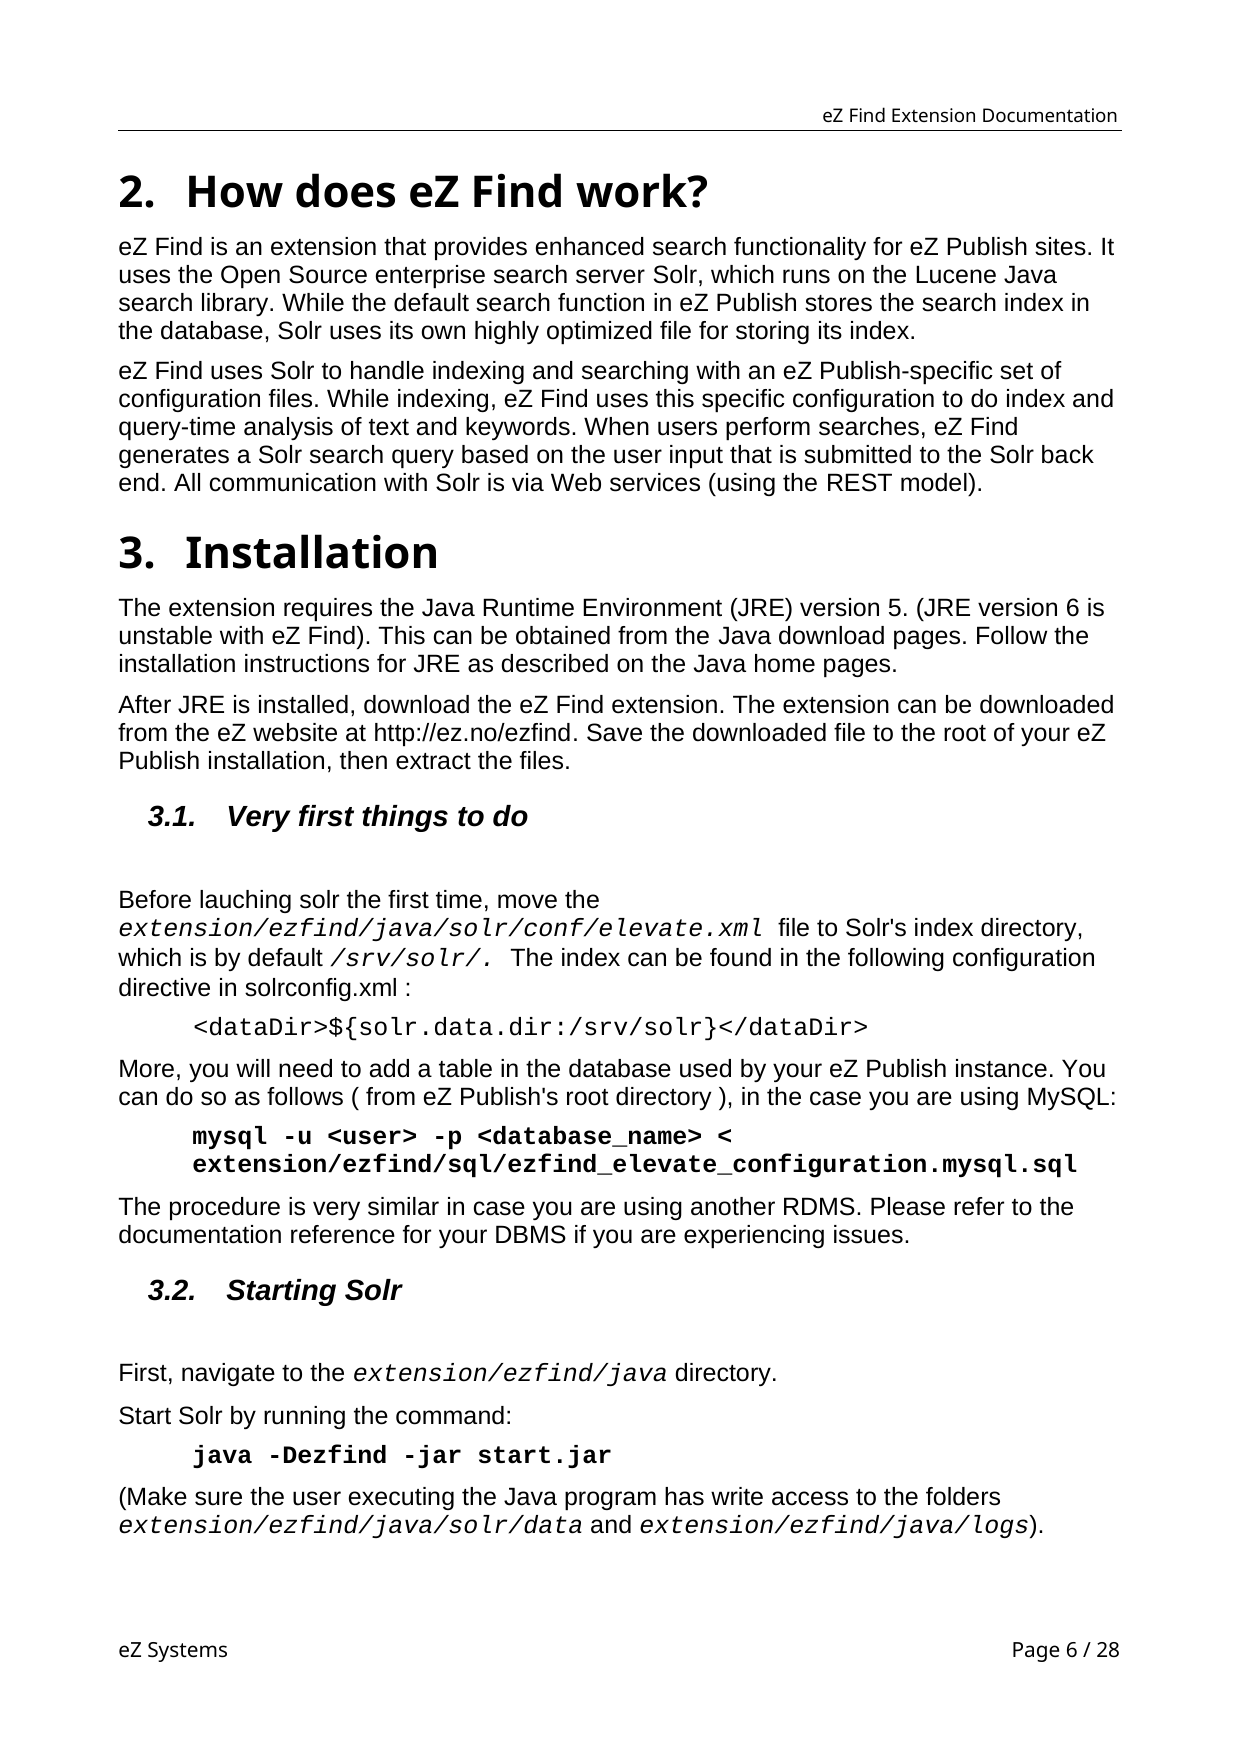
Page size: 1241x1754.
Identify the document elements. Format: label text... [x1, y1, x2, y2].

text (Make sure the user executing the Java program has write access to the folders extension/ezfind/java/solr/data and extension/ezfind/java/logs). [118, 1483, 1122, 1541]
text First, navigate to the extension/ezfind/java directory. [118, 1359, 1122, 1389]
text eZ Find is an extension that provides enhanced search functionality for eZ Publish sites. It uses the Open Source enterprise search server Solr, which runs on the Lucene Java search library. While the default search function in eZ Publish stores the search index in the database, Solr uses its own highly optimized file for storing its index. [118, 232, 1122, 344]
text mysql -u <user> -p <database_name> < extension/ezfind/sql/ezfind_elevate_configuration.mysql.sql [192, 1123, 1122, 1180]
text java -Dezfind -jar start.jar [192, 1442, 1122, 1471]
text More, you will need to add a table in the database used by your eZ Publish instance. You can do so as follows ( from eZ Publish's root directory ), in the case you are using MySQL: [118, 1055, 1122, 1111]
text Start Solr by running the command: [118, 1402, 1122, 1430]
subtitle Installation [118, 522, 1122, 581]
list <dataDir>${solr.data.dir:/srv/solr}</dataDir> [156, 1014, 1122, 1042]
subtitle Starting Solr [148, 1273, 1122, 1306]
text After JRE is installed, download the eZ Find extension. The extension can be downloaded from the eZ website at http://ez.no/ezfind. Save the downloaded file to the root of your eZ Publish installation, then extract the files. [118, 691, 1122, 774]
subtitle Very first things to do [148, 799, 1122, 832]
subtitle How does eZ Find work? [118, 160, 1122, 220]
text Before lauching solr the first time, move the extension/ezfind/java/solr/conf/elevate.xml file to Solr's index directory, which is by default /srv/solr/. The index can be found in the following configuration directive in solrconfig.xml : [118, 885, 1122, 1002]
text The extension requires the Java Runtime Environment (JRE) version 5. (JRE version 6 is unstable with eZ Find). This can be obtained from the Java download pages. Follow the installation instructions for JRE as described on the Java home pages. [118, 594, 1122, 678]
text eZ Find uses Solr to handle indexing and searching with an eZ Publish-specific set of configuration files. While indexing, eZ Find uses this specific configuration to do index and query-time analysis of text and keywords. When users perform searches, eZ Find generates a Solr search query based on the user input that is submitted to the Solr back end. All communication with Solr is via Web services (using the REST model). [118, 357, 1122, 497]
text The procedure is very similar in case you are using another RDMS. Please refer to the documentation reference for your DBMS if you are experiencing issues. [118, 1192, 1122, 1248]
